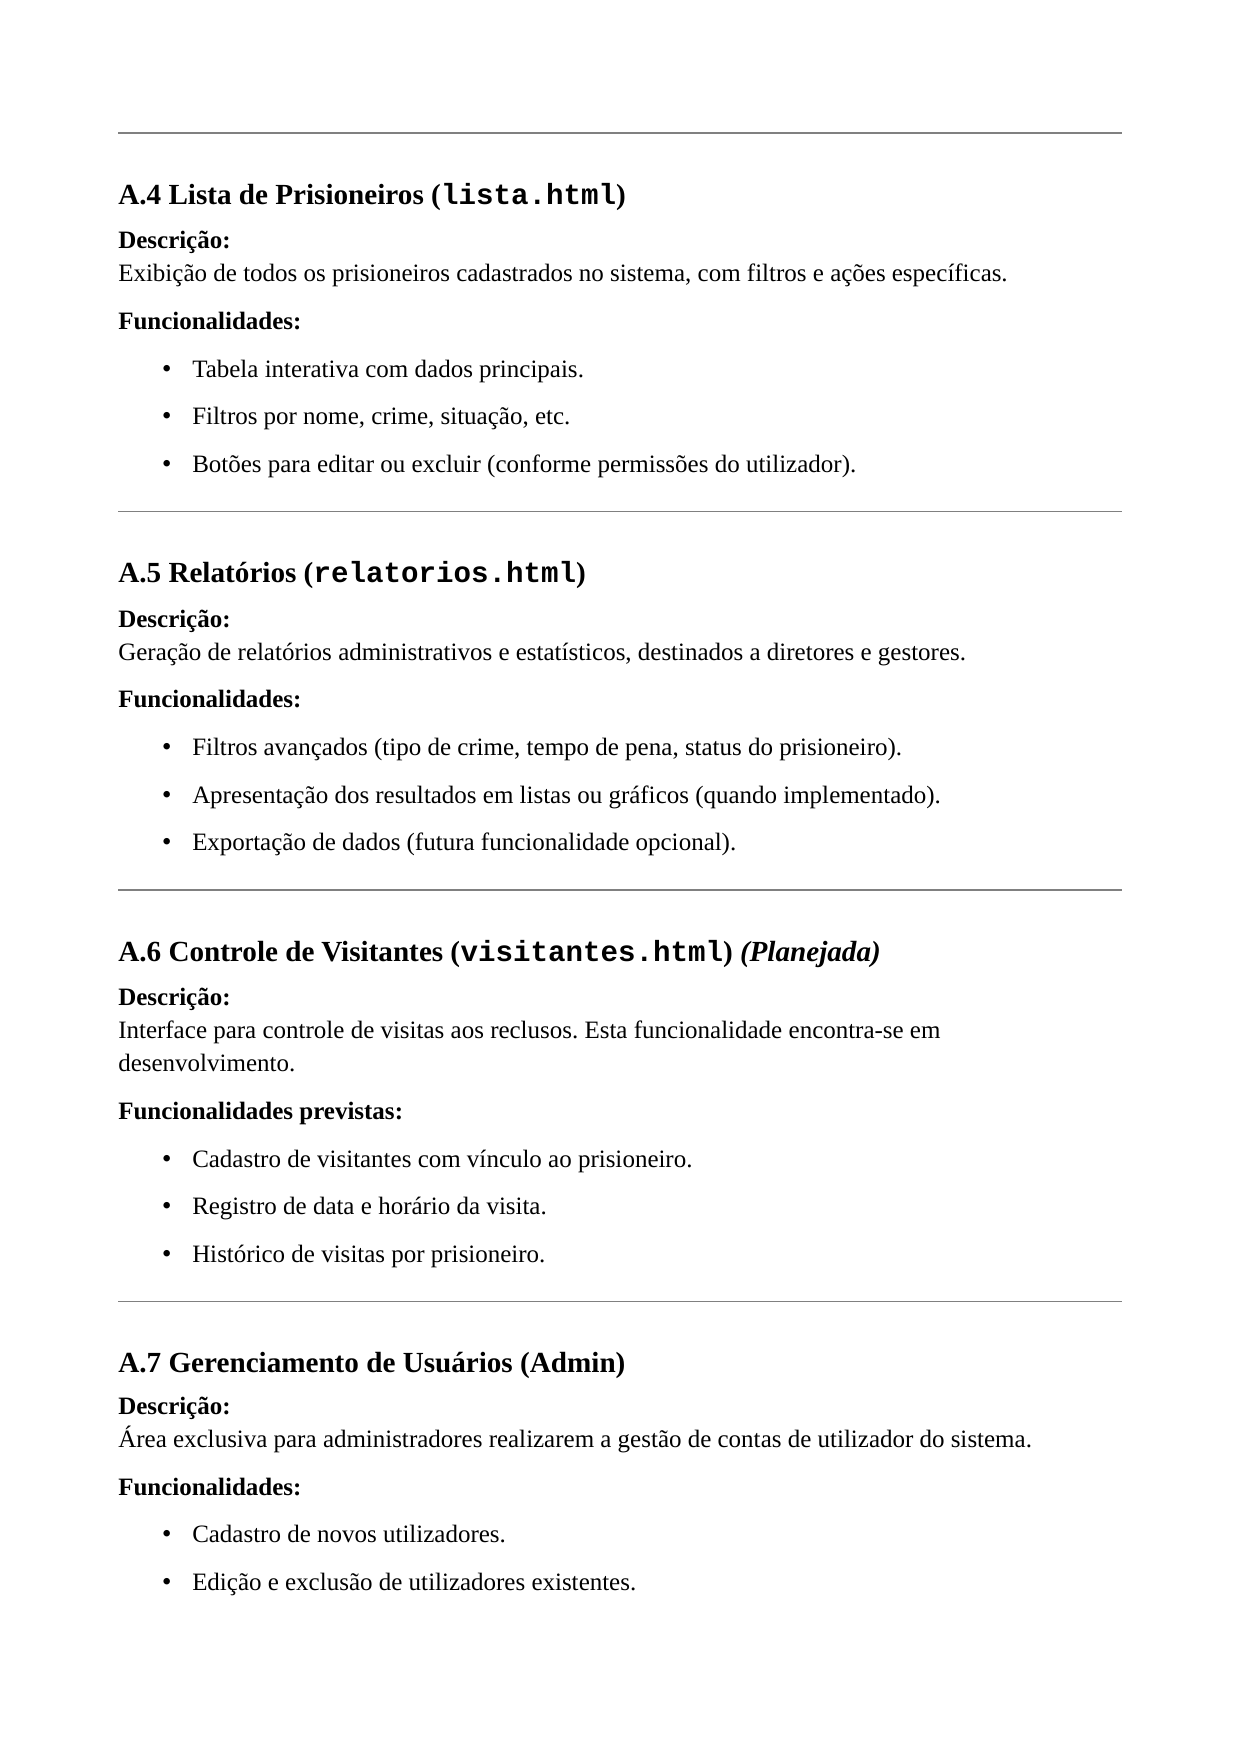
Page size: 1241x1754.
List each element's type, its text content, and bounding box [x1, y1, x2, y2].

list Registro de data e horário da visita. [162, 1191, 1122, 1220]
subtitle A.7 Gerenciamento de Usuários (Admin) [118, 1345, 1122, 1379]
list Botões para editar ou excluir (conforme permissões do utilizador). [162, 449, 1122, 478]
text Funcionalidades: [118, 306, 1122, 335]
list Filtros por nome, crime, situação, etc. [162, 401, 1122, 430]
subtitle A.4 Lista de Prisioneiros (lista.html) [118, 177, 1122, 213]
text Funcionalidades previstas: [118, 1096, 1122, 1125]
text Funcionalidades: [118, 684, 1122, 713]
list Filtros avançados (tipo de crime, tempo de pena, status do prisioneiro). [162, 732, 1122, 761]
subtitle A.5 Relatórios (relatorios.html) [118, 555, 1122, 591]
list Edição e exclusão de utilizadores existentes. [162, 1567, 1122, 1596]
text Descrição: Área exclusiva para administradores realizarem a gestão de contas de utilizador do sistema. [118, 1391, 1122, 1453]
text Funcionalidades: [118, 1472, 1122, 1501]
text Descrição: Geração de relatórios administrativos e estatísticos, destinados a diretores e gestores. [118, 604, 1122, 666]
subtitle A.6 Controle de Visitantes (visitantes.html) (Planejada) [118, 934, 1122, 970]
list Apresentação dos resultados em listas ou gráficos (quando implementado). [162, 780, 1122, 808]
text Descrição: Exibição de todos os prisioneiros cadastrados no sistema, com filtros e ações específicas. [118, 226, 1122, 287]
list Exportação de dados (futura funcionalidade opcional). [162, 827, 1122, 856]
list Cadastro de visitantes com vínculo ao prisioneiro. [162, 1144, 1122, 1172]
list Tabela interativa com dados principais. [162, 354, 1122, 382]
text Descrição: Interface para controle de visitas aos reclusos. Esta funcionalidade encontra-se em desenvolvimento. [118, 982, 1122, 1077]
list Cadastro de novos utilizadores. [162, 1519, 1122, 1548]
list Histórico de visitas por prisioneiro. [162, 1239, 1122, 1268]
